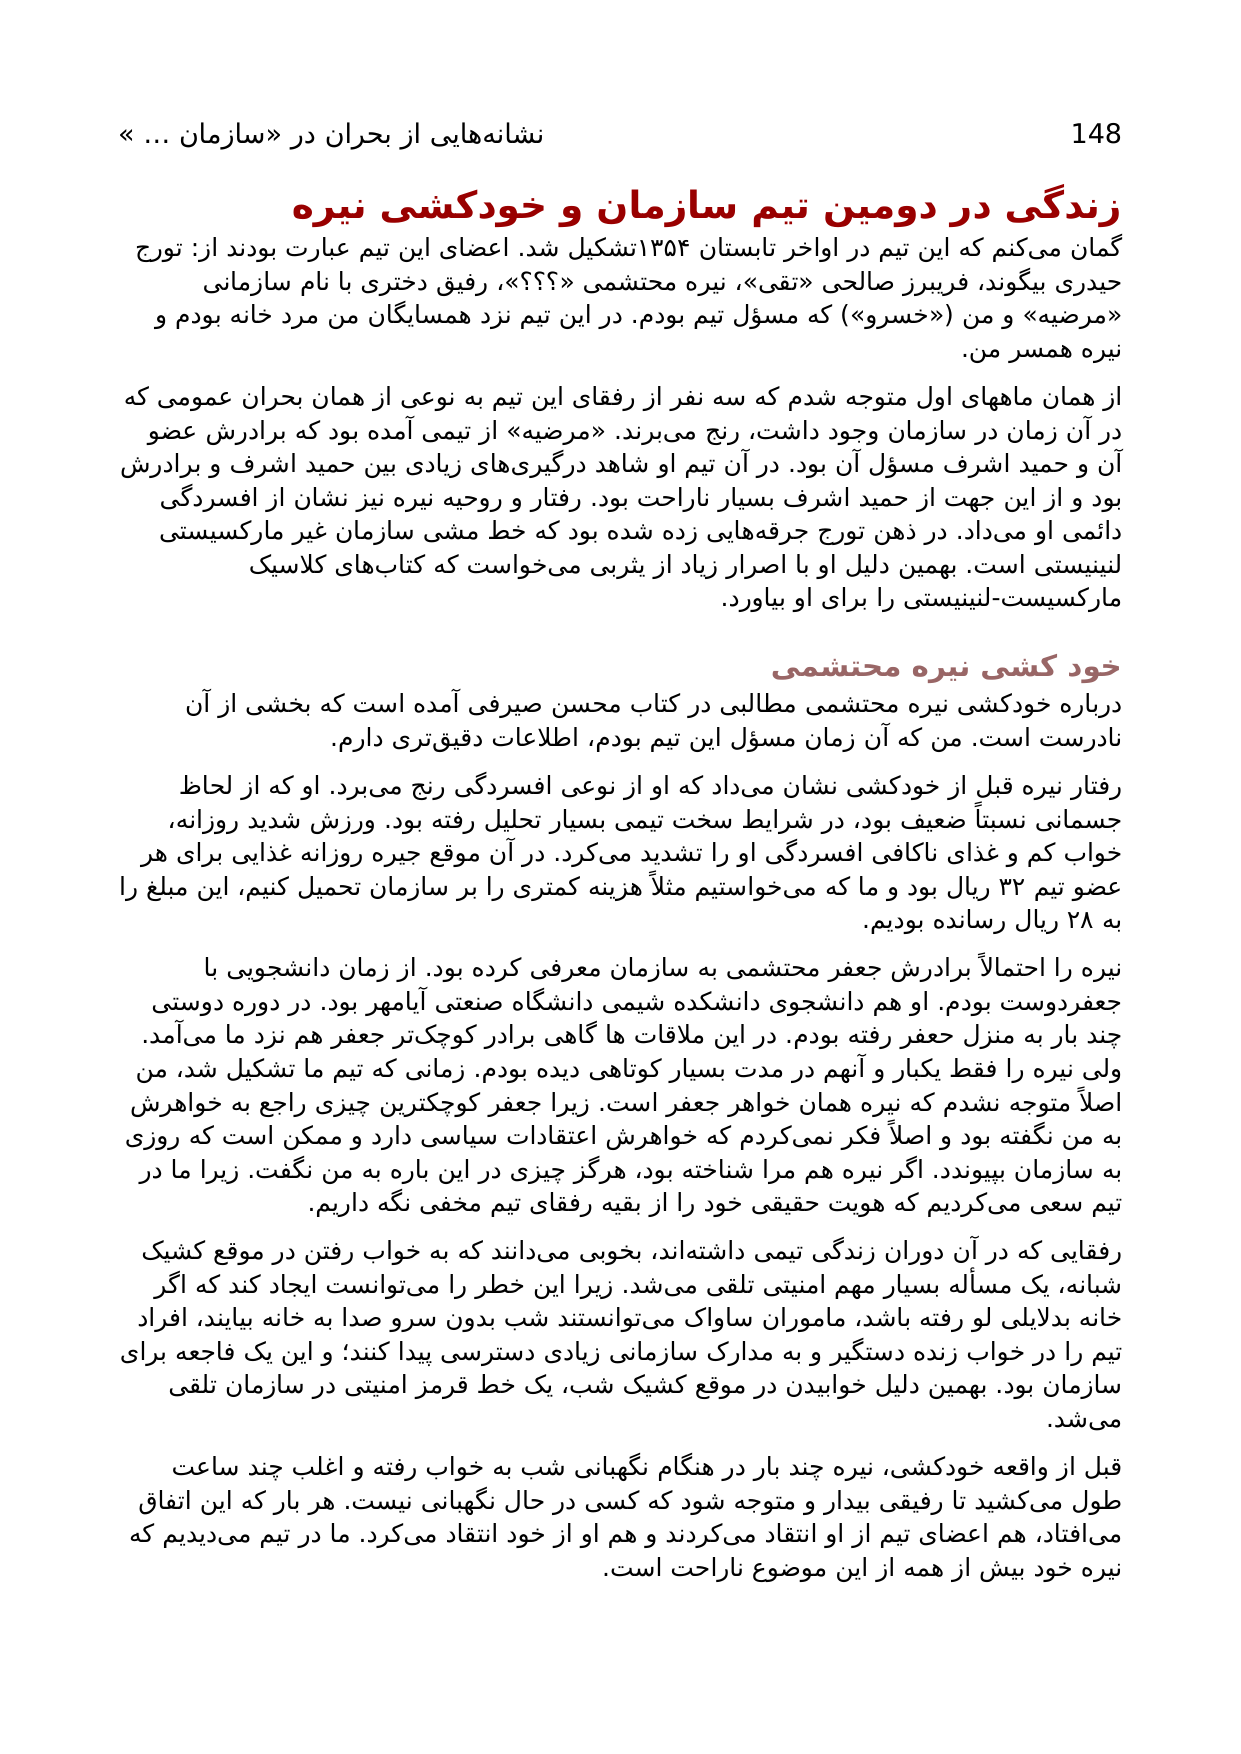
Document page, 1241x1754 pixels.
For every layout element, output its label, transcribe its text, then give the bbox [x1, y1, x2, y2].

text درباره خودکشی نیره محتشمی مطالبی در کتاب محسن صیرفی آمده است که بخشی از آن نادرست است. من که آن زمان مسؤل این تیم بودم، اطلاعات دقیق‌تری دارم. [118, 689, 1122, 752]
text از همان ماههای اول متوجه شدم که سه نفر از رفقای این تیم به نوعی از همان بحران عمومی که در آن زمان در سازمان وجود داشت، رنج می‌برند. «مرضیه» از تیمی آمده بود که برادرش عضو آن و حمید اشرف مسؤل آن بود. در آن تیم او شاهد درگیری‌های زیادی بین حمید اشرف و برادرش بود و از این جهت از حمید اشرف بسیار ناراحت بود. رفتار و روحیه نیره نیز نشان از افسردگی دائمی او می‌داد. در ذهن تورج جرقه‌هایی زده شده بود که خط مشی سازمان غیر مارکسیستی لنینیستی است. بهمین دلیل او با اصرار زیاد از یثربی می‌خواست که کتاب‌های کلاسیک مارکسیست-لنینیستی را برای او بیاورد. [118, 382, 1122, 613]
text قبل از واقعه خودکشی، نیره چند بار در هنگام نگهبانی شب به خواب رفته و اغلب چند ساعت طول می‌کشید تا رفیقی بیدار و متوجه شود که کسی در حال نگهبانی نیست. هر بار که این اتفاق می‌افتاد، هم اعضای تیم از او انتقاد می‌کردند و هم او از خود انتقاد می‌کرد. ما در تیم می‌دیدیم که نیره خود بیش از همه از این موضوع ناراحت است. [118, 1452, 1122, 1582]
subtitle زندگی در دومین تیم سازمان و خودکشی نیره [118, 184, 1122, 228]
text رفتار نیره قبل از خودکشی نشان می‌داد که او از نوعی افسردگی رنج می‌برد. او که از لحاظ جسمانی نسبتاً ضعیف بود، در شرایط سخت تیمی بسیار تحلیل رفته بود. ورزش شدید روزانه، خواب کم و غذای ناکافی افسردگی او را تشدید می‌کرد. در آن موقع جیره روزانه غذایی برای هر عضو تیم ۳۲ ریال بود و ما که می‌خواستیم مثلاً هزینه کمتری را بر سازمان تحمیل کنیم، این مبلغ را به ۲۸ ریال رسانده بودیم. [118, 771, 1122, 934]
text نیره را احتمالاً برادرش جعفر محتشمی به سازمان معرفی کرده بود. از زمان دانشجویی با جعفردوست بودم. او هم دانشجوی دانشکده شیمی دانشگاه صنعتی آیامهر بود. در دوره دوستی چند بار به منزل حعفر رفته بودم. در این ملاقات ها گاهی برادر کوچک‌تر جعفر هم نزد ما می‌آمد. ولی نیره را فقط یکبار و آنهم در مدت بسیار کوتاهی دیده بودم. زمانی که تیم ما تشکیل شد، من اصلاً متوجه نشدم که نیره همان خواهر جعفر است. زیرا جعفر کوچکترین چیزی راجع به خواهرش به من نگفته بود و اصلاً فکر نمی‌کردم که خواهرش اعتقادات سیاسی دارد و ممکن است که روزی به سازمان بپیوندد. اگر نیره هم مرا شناخته بود، هرگز چیزی در این باره به من نگفت. زیرا ما در تیم سعی می‌کردیم که هویت حقیقی خود را از بقیه رفقای تیم مخفی نگه داریم. [118, 953, 1122, 1217]
subtitle خود کشی نیره محتشمی [118, 649, 1122, 684]
text گمان می‌کنم که این تیم در اواخر تابستان ۱۳۵۴تشکیل شد. اعضای این تیم عبارت بودند از: تورج حیدری بیگوند، فریبرز صالحی «تقی»، نیره محتشمی «؟؟؟»، رفیق دختری با نام سازمانی «مرضیه» و من («خسرو») که مسؤل تیم بودم. در این تیم نزد همسایگان من مرد خانه بودم و نیره همسر من. [118, 234, 1122, 363]
text رفقایی که در آن دوران زندگی تیمی داشته‌اند، بخوبی می‌دانند که به خواب رفتن در موقع کشیک شبانه، یک مسأله بسیار مهم امنیتی تلقی می‌شد. زیرا این خطر را می‌توانست ایجاد کند که اگر خانه بدلایلی لو رفته باشد، ماموران ساواک می‌توانستند شب بدون سرو صدا به خانه بیایند، افراد تیم را در خواب زنده دستگیر و به مدارک سازمانی زیادی دسترسی پیدا کنند؛ و این یک فاجعه برای سازمان بود. بهمین دلیل خوابیدن در موقع کشیک شب، یک خط قرمز امنیتی در سازمان تلقی می‌شد. [118, 1236, 1122, 1433]
